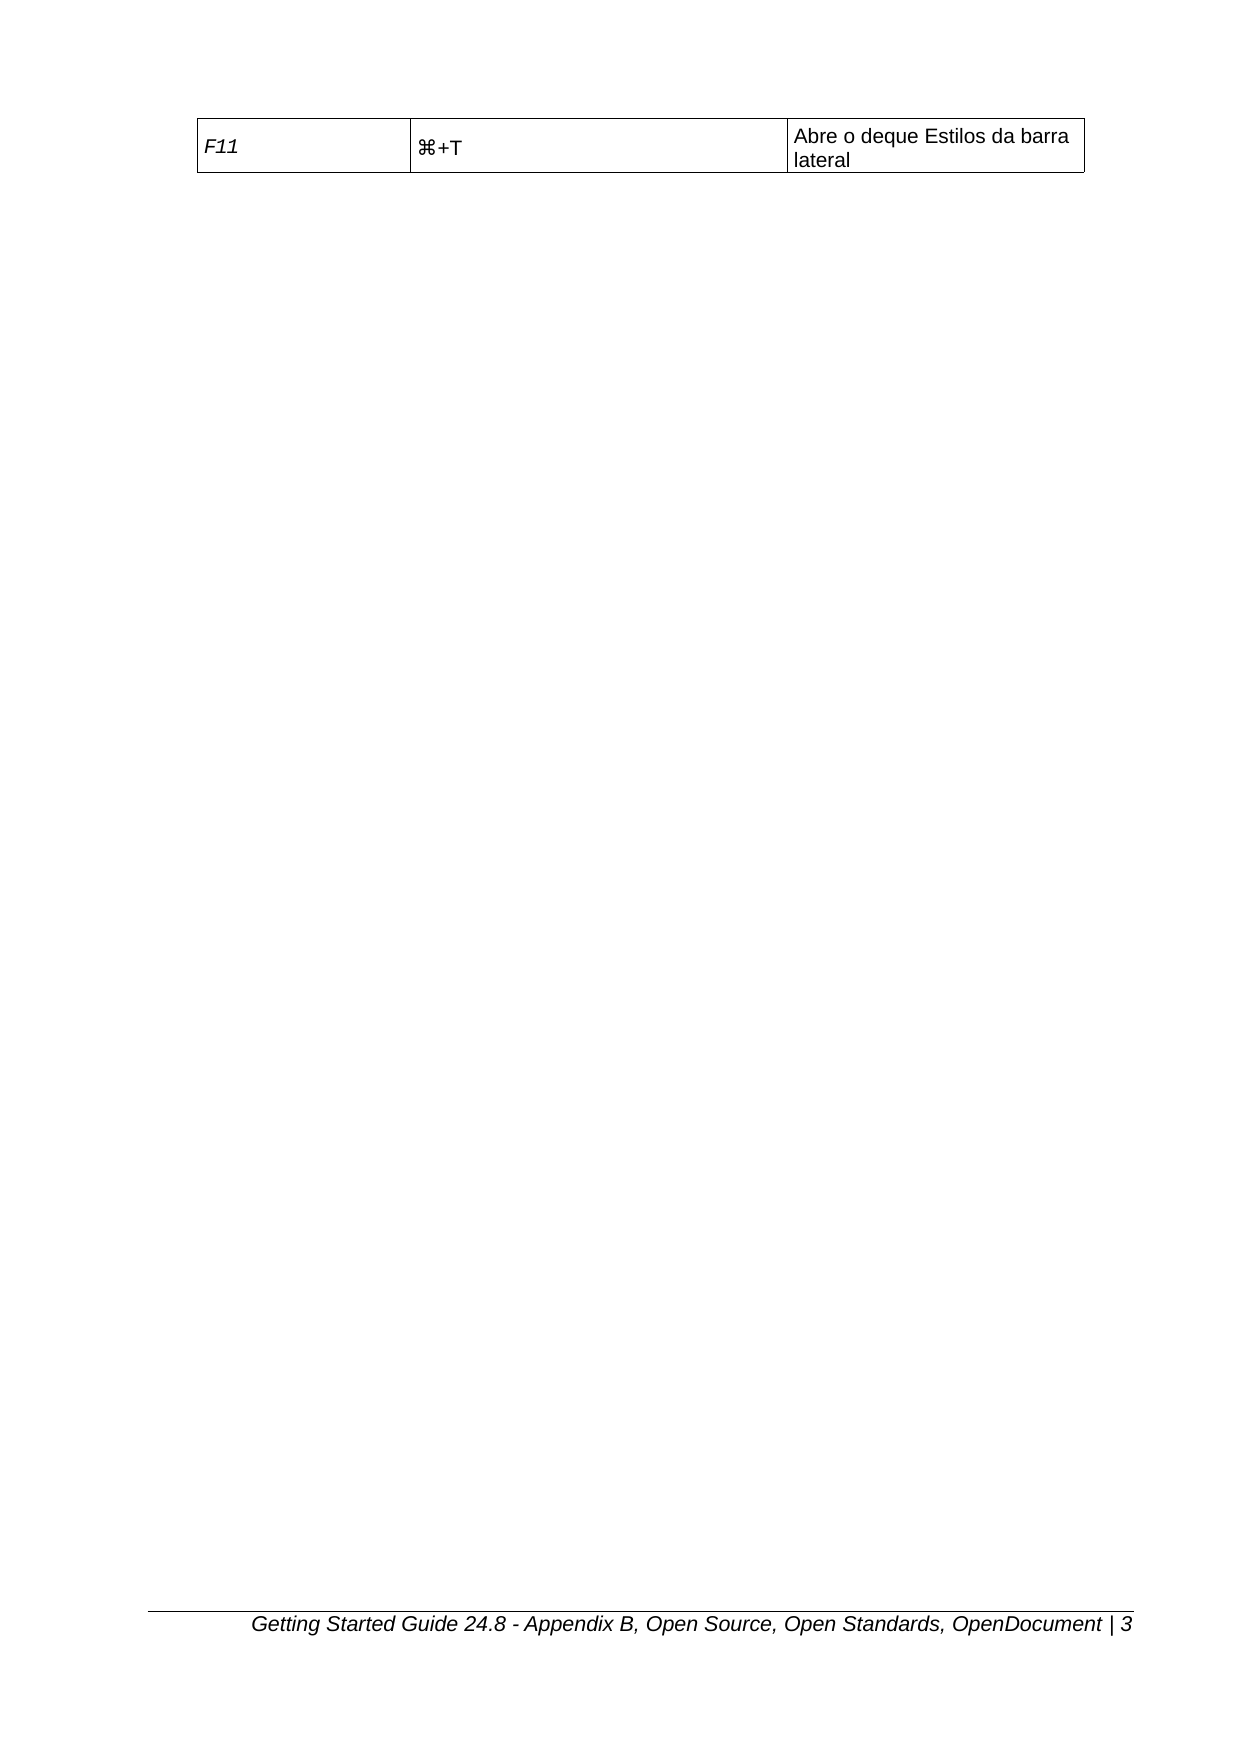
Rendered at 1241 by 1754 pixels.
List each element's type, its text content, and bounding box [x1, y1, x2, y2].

table_cell Abre o deque Estilos da barra lateral [788, 119, 1084, 172]
table_cell ⌘+T [411, 119, 787, 172]
table_cell F11 [198, 119, 410, 172]
